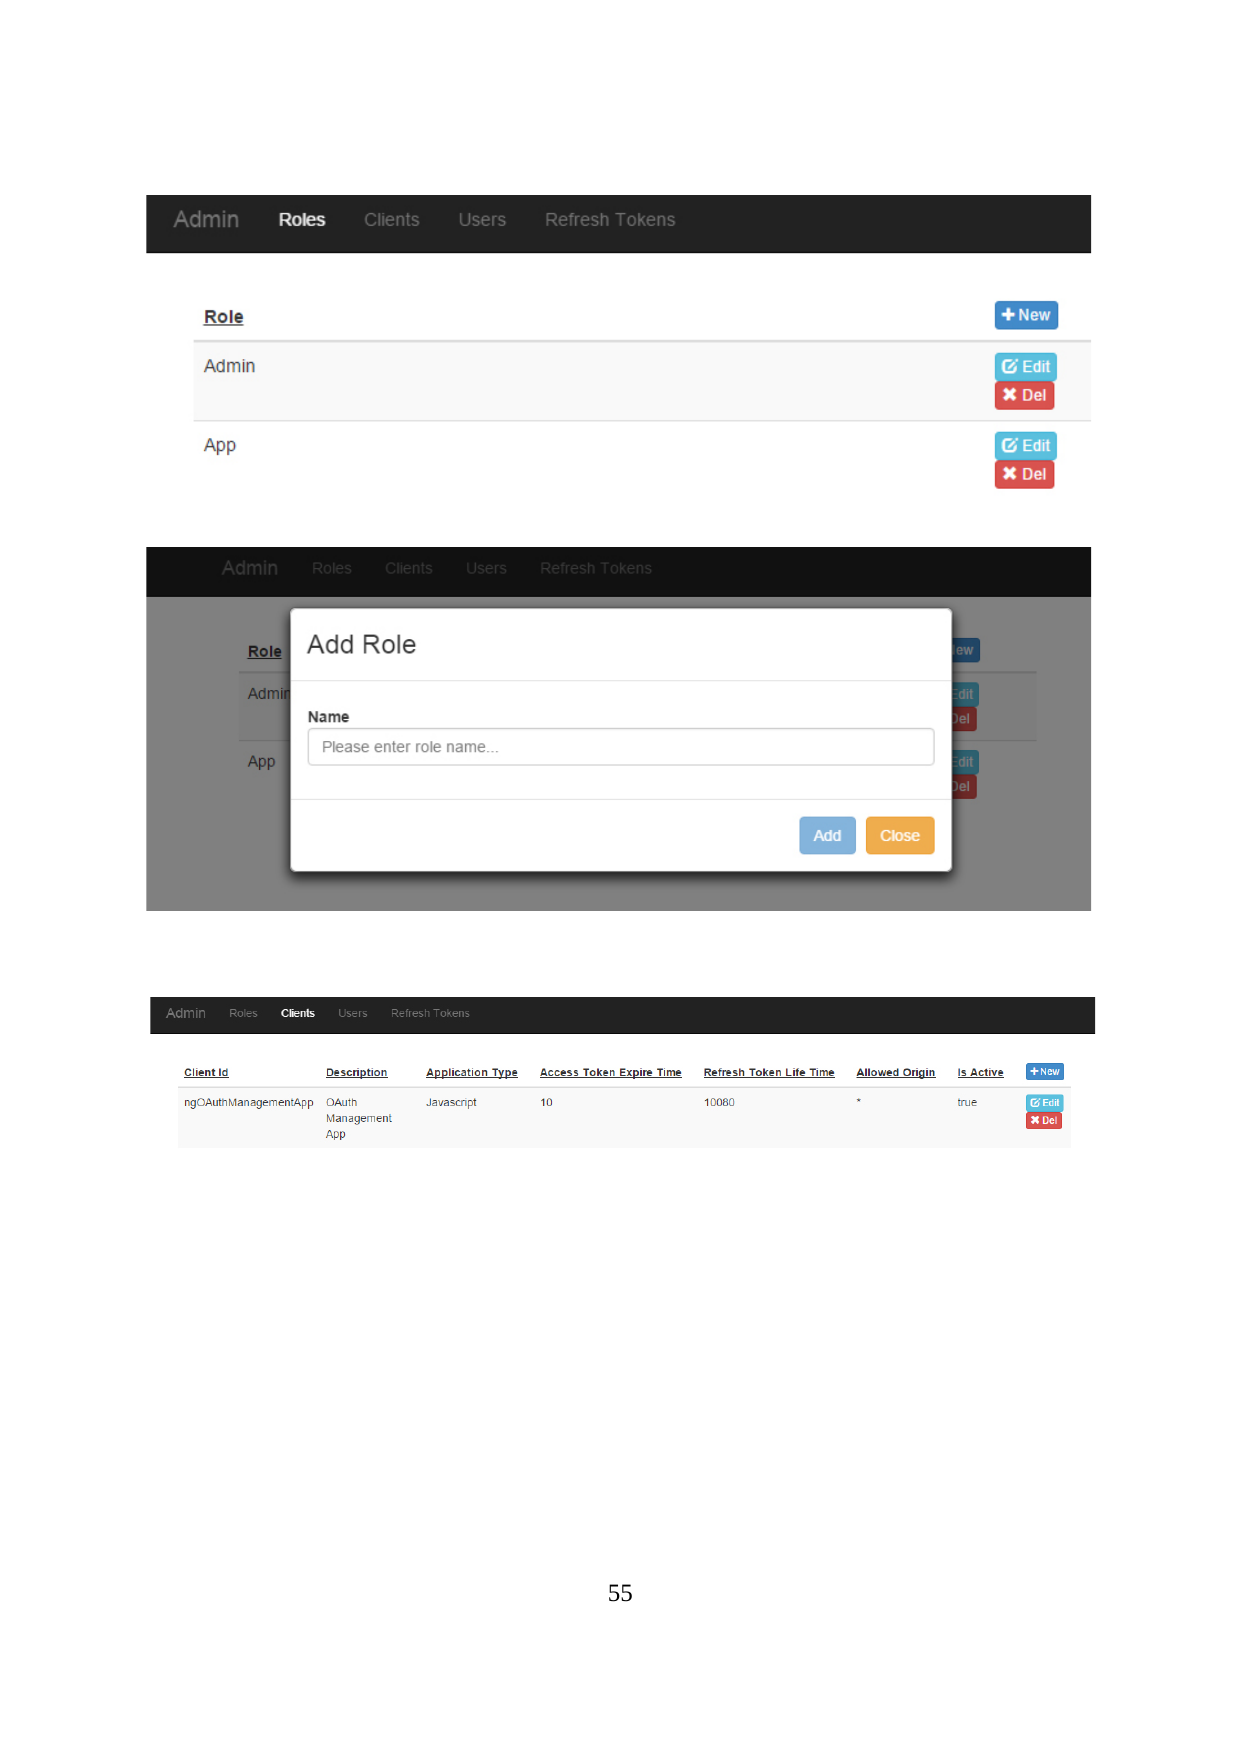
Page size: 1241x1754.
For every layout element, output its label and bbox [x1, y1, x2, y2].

picture [146, 195, 1092, 529]
picture [150, 997, 1096, 1177]
picture [146, 547, 1092, 911]
